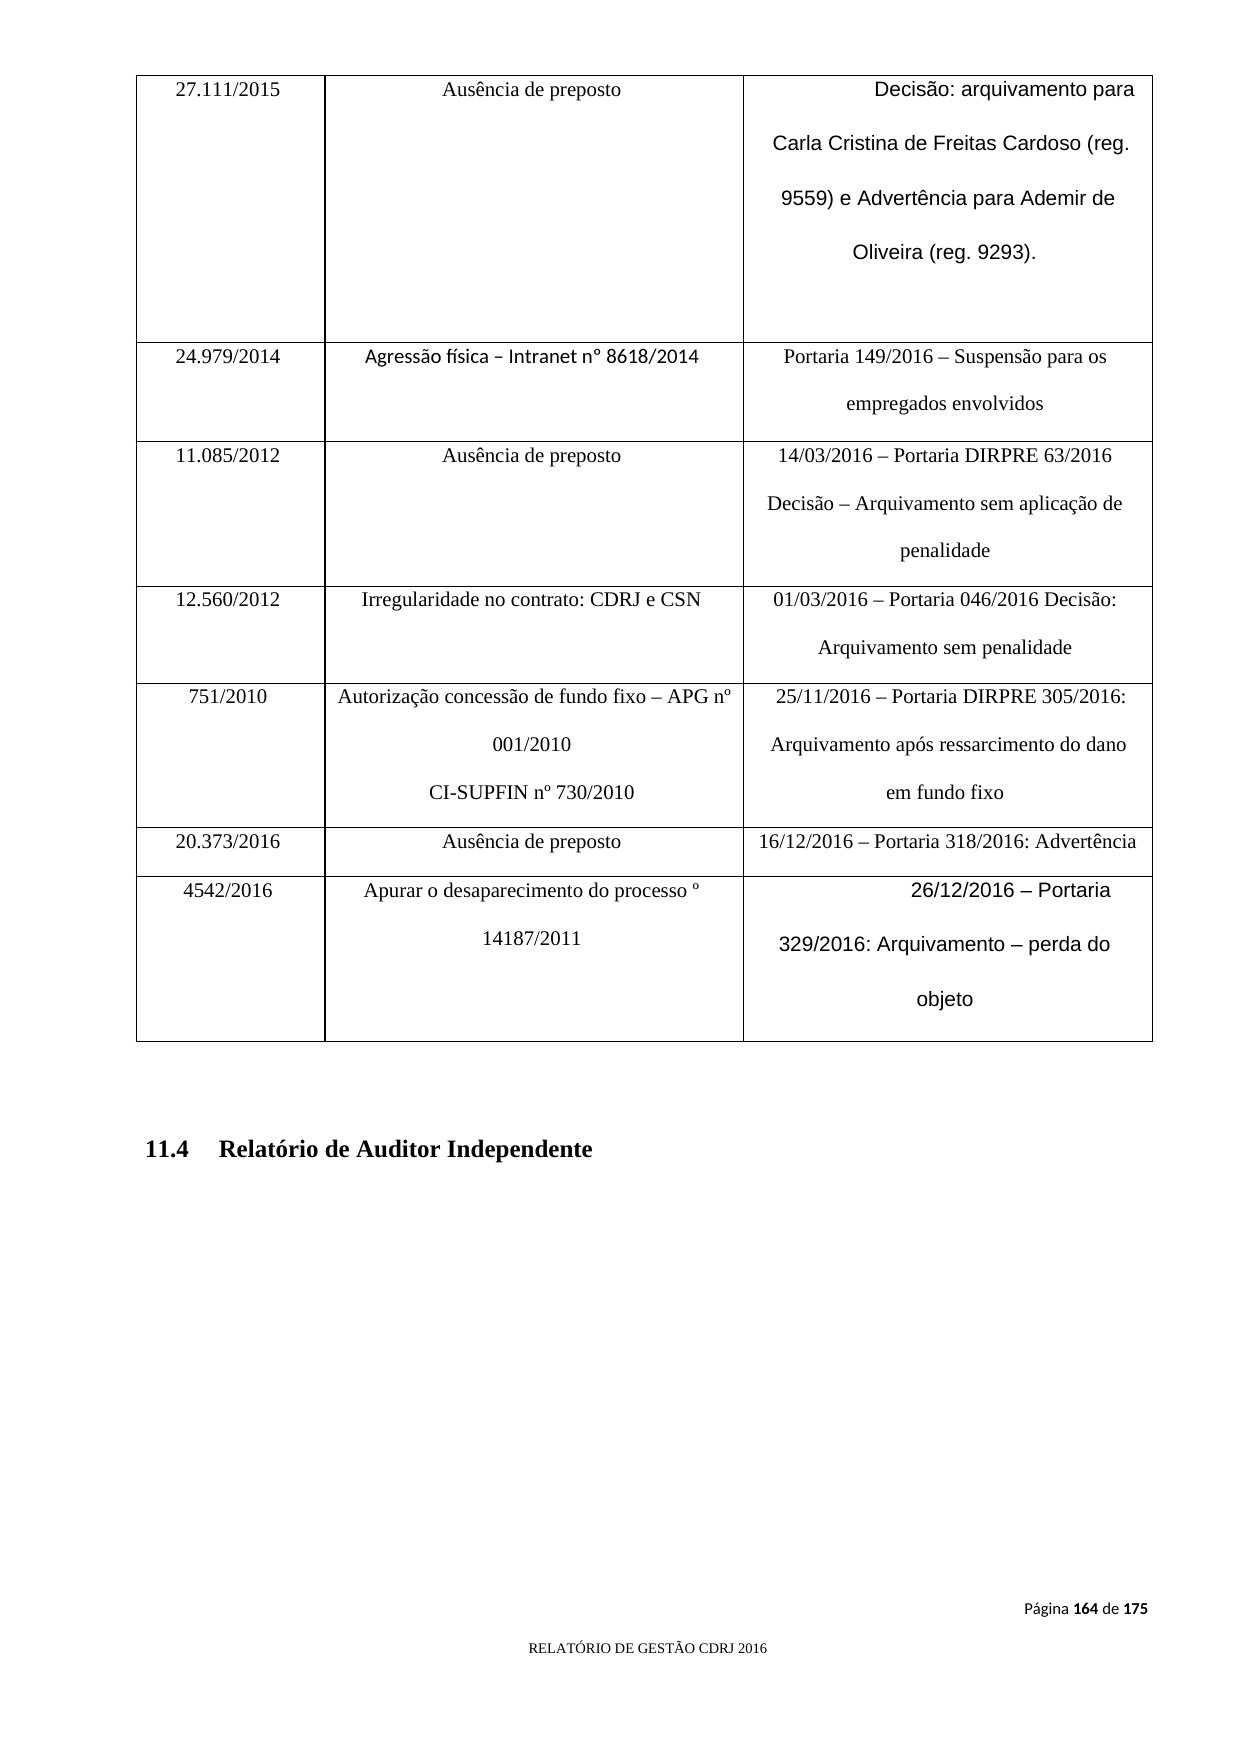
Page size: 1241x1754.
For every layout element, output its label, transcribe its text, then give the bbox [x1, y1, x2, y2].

table_cell Apurar o desaparecimento do processo º 14187/2011 [326, 877, 743, 1041]
table_cell 24.979/2014 [137, 343, 324, 441]
table_cell Agressão física – Intranet nº 8618/2014 [326, 343, 743, 441]
table_cell 12.560/2012 [137, 587, 324, 682]
table_cell Decisão: arquivamento para Carla Cristina de Freitas Cardoso (reg. 9559) e Advertência para Ademir de Oliveira (reg. 9293). [744, 76, 1152, 342]
table_cell 01/03/2016 – Portaria 046/2016 Decisão: Arquivamento sem penalidade [744, 587, 1152, 682]
table_cell 751/2010 [137, 684, 324, 827]
table_cell 20.373/2016 [137, 828, 324, 876]
table_cell 14/03/2016 – Portaria DIRPRE 63/2016 Decisão – Arquivamento sem aplicação de penalidade [744, 442, 1152, 586]
table_cell Ausência de preposto [326, 442, 743, 586]
table_cell 11.085/2012 [137, 442, 324, 586]
table_cell Autorização concessão de fundo fixo – APG nº 001/2010 CI-SUPFIN nº 730/2010 [326, 684, 743, 827]
table_cell 4542/2016 [137, 877, 324, 1041]
table_cell 26/12/2016 – Portaria 329/2016: Arquivamento – perda do objeto [744, 877, 1152, 1041]
table_cell Ausência de preposto [326, 828, 743, 876]
table_cell Portaria 149/2016 – Suspensão para os empregados envolvidos [744, 343, 1152, 441]
table_cell Irregularidade no contrato: CDRJ e CSN [326, 587, 743, 682]
table_cell 16/12/2016 – Portaria 318/2016: Advertência [744, 828, 1152, 876]
table_cell 25/11/2016 – Portaria DIRPRE 305/2016: Arquivamento após ressarcimento do dano em fundo fixo [744, 684, 1152, 827]
text 11.4 Relatório de Auditor Independente [30, 1134, 1217, 1163]
table_cell Ausência de preposto [326, 76, 743, 342]
table_cell 27.111/2015 [137, 76, 324, 342]
